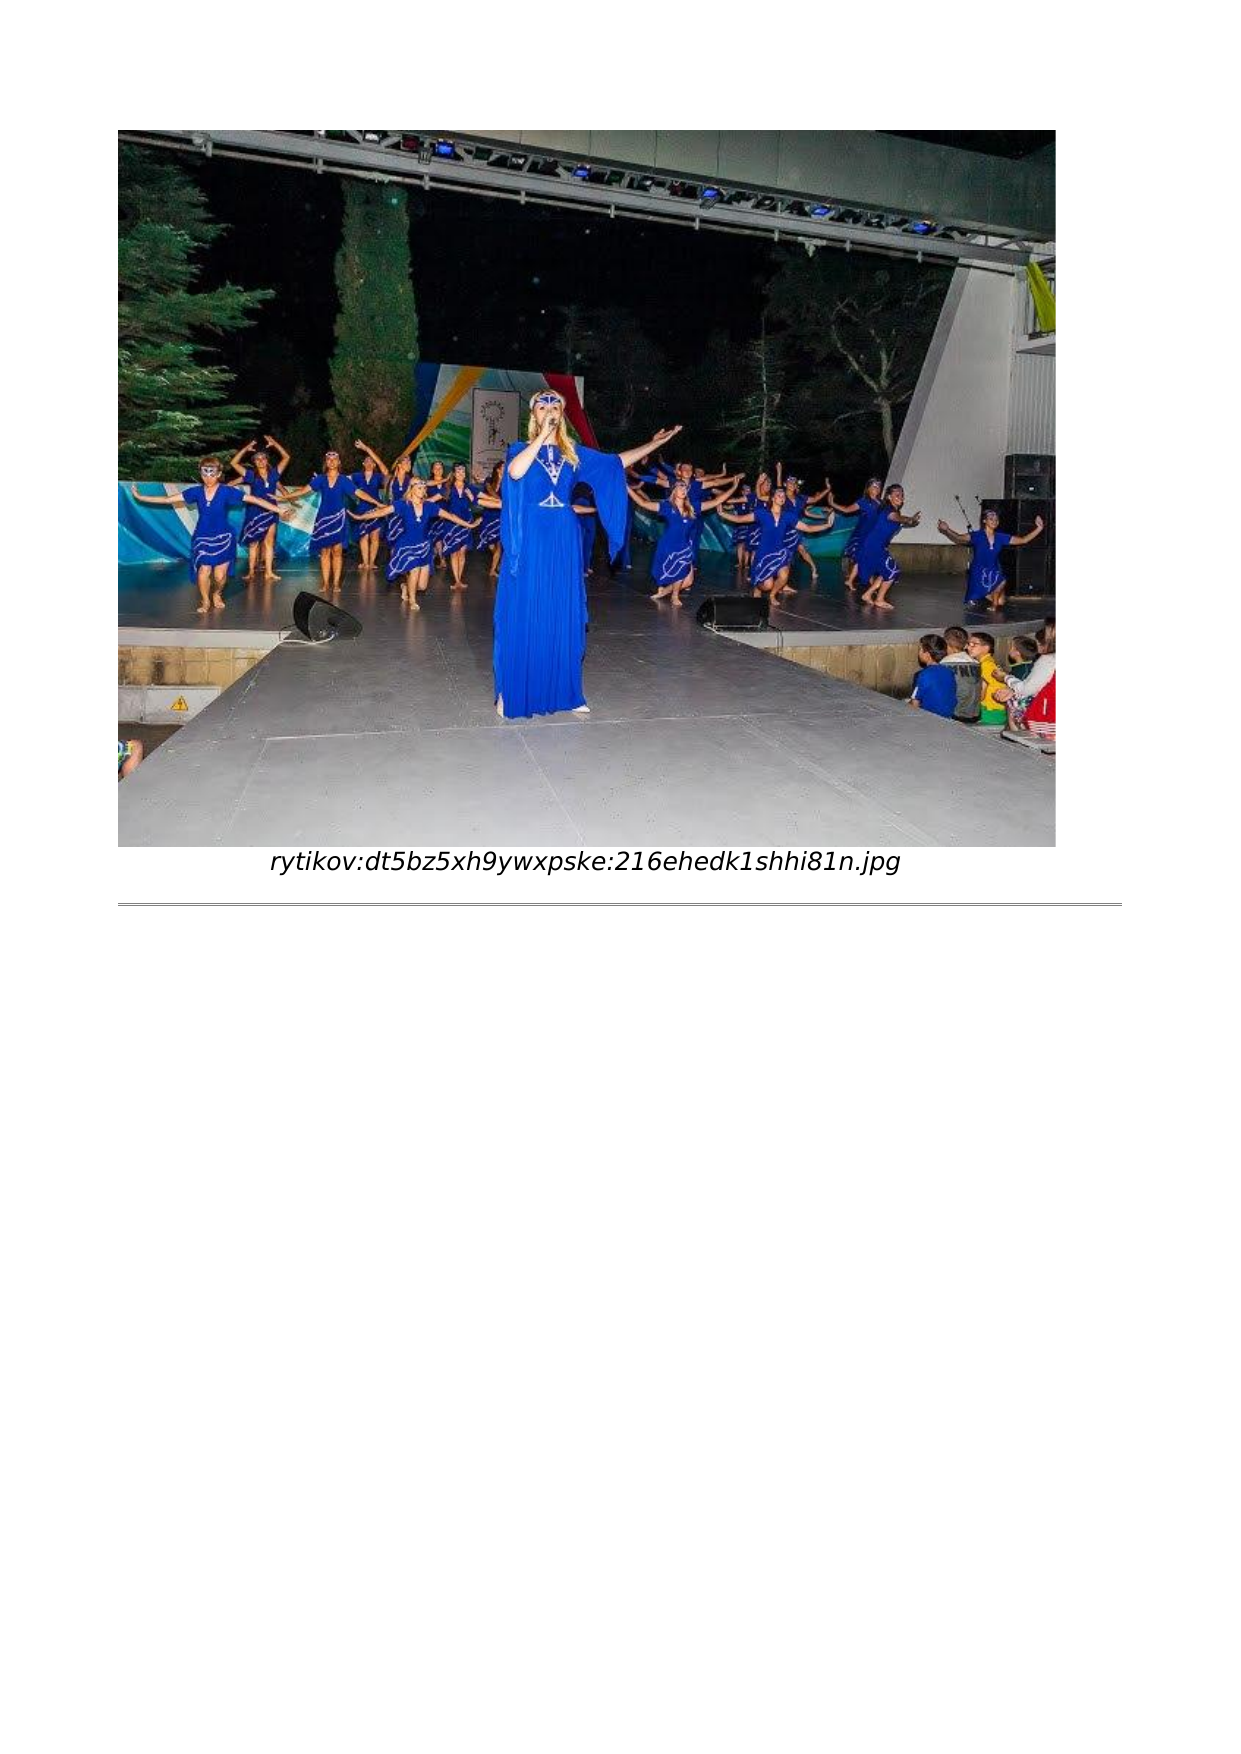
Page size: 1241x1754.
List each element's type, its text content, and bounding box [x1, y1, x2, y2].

picture [118, 561, 131, 565]
picture [118, 130, 1056, 847]
text rytikov:dt5bz5xh9ywxpske:216ehedk1shhi81n.jpg [118, 847, 1056, 876]
